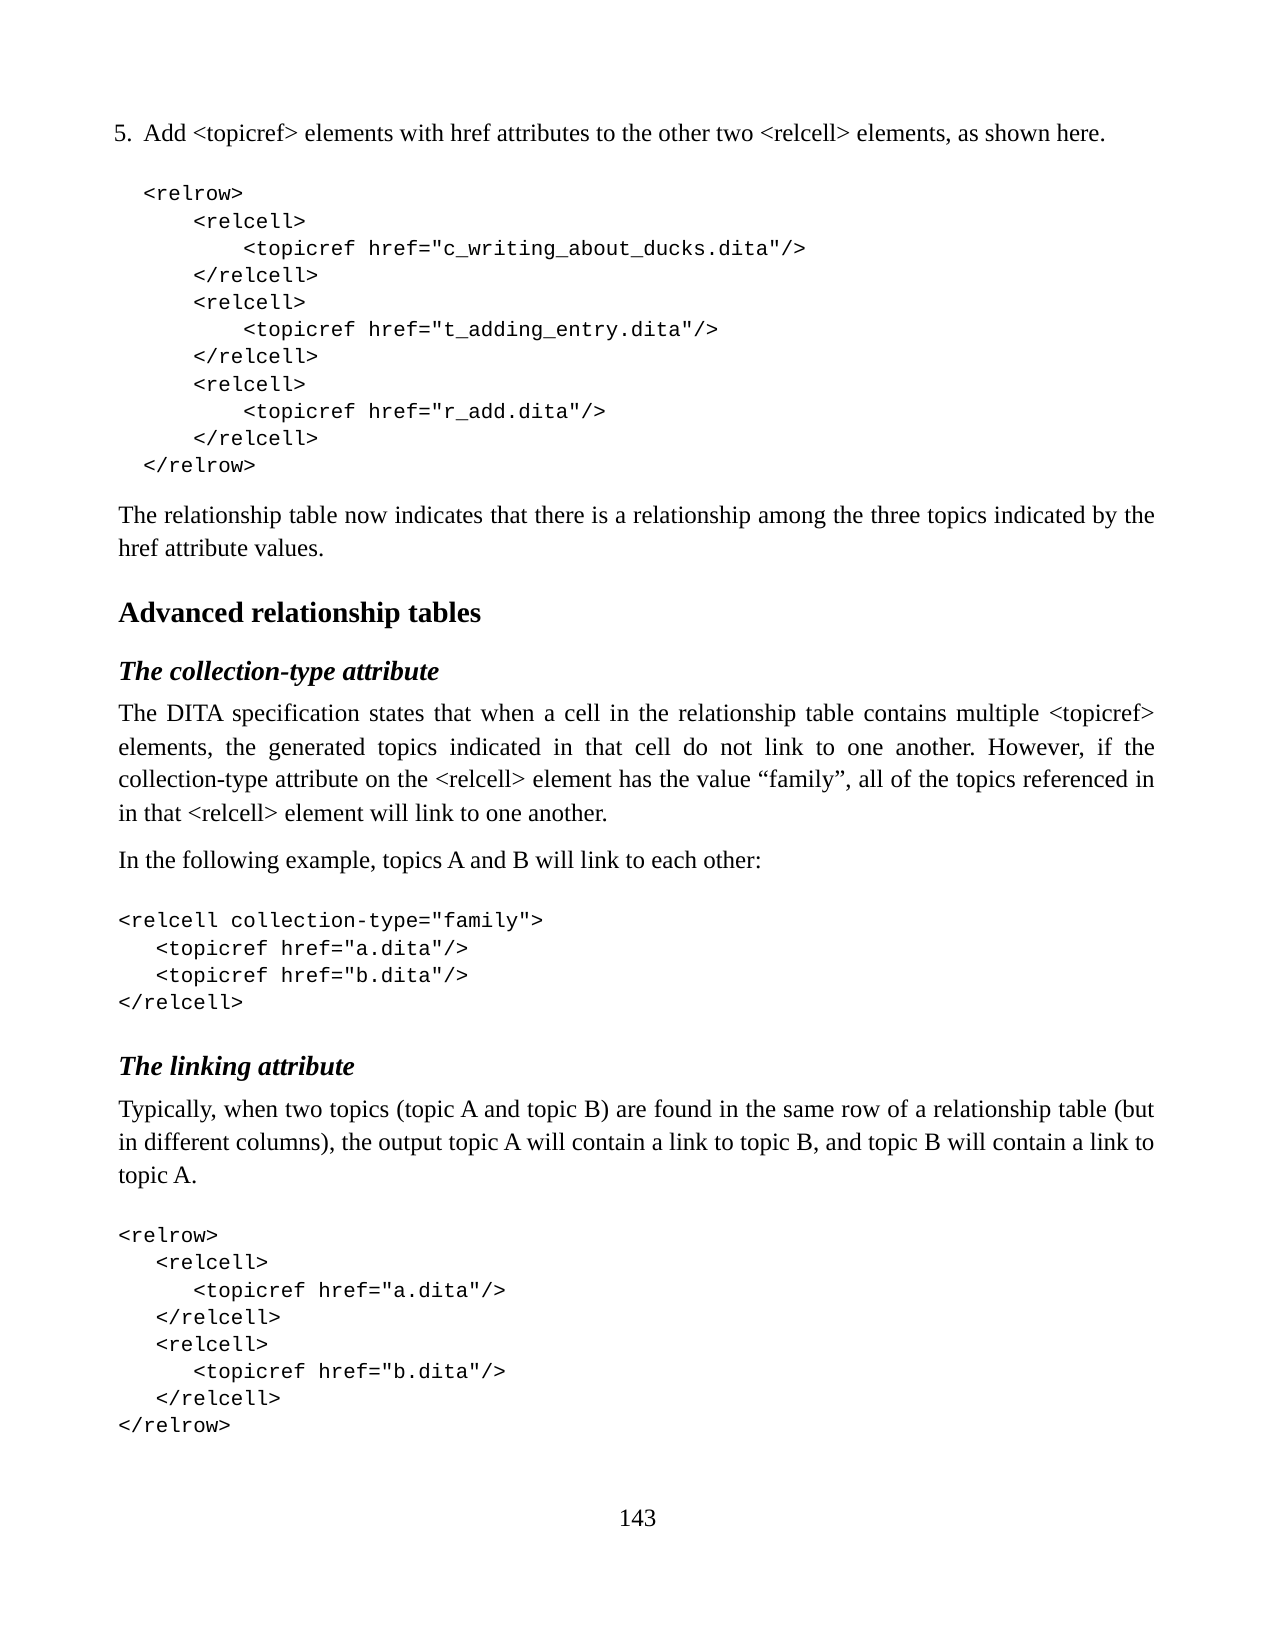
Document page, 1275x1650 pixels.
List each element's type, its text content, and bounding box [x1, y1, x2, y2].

text <relrow> <relcell> <topicref href="a.dita"/> </relcell> <relcell> <topicref href="b.dita"/> </relcell> </relrow> [118, 1225, 1157, 1439]
subtitle The collection-type attribute [118, 654, 1157, 686]
text The relationship table now indicates that there is a relationship among the three topics indicated by the href attribute values. [118, 500, 1157, 562]
subtitle The linking attribute [118, 1049, 1157, 1081]
text <relcell collection-type="family"> <topicref href="a.dita"/> <topicref href="b.dita"/> </relcell> [118, 911, 1157, 1016]
list <relrow> <relcell> <topicref href="c_writing_about_ducks.dita"/> </relcell> <relcell> <topicref href="t_adding_entry.dita"/> </relcell> <relcell> <topicref href="r_add.dita"/> </relcell> </relrow> [118, 183, 1157, 479]
list Add <topicref> elements with href attributes to the other two <relcell> elements, as shown here. [118, 118, 1157, 147]
text The DITA specification states that when a cell in the relationship table contains multiple <topicref> elements, the generated topics indicated in that cell do not link to one another. However, if the collection-type attribute on the <relcell> element has the value “family”, all of the topics referenced in in that <relcell> element will link to one another. [118, 698, 1157, 826]
subtitle Advanced relationship tables [118, 595, 1157, 629]
text In the following example, topics A and B will link to each other: [118, 845, 1157, 874]
text Typically, when two topics (topic A and topic B) are found in the same row of a relationship table (but in different columns), the output topic A will contain a link to topic B, and topic B will contain a link to topic A. [118, 1094, 1157, 1189]
